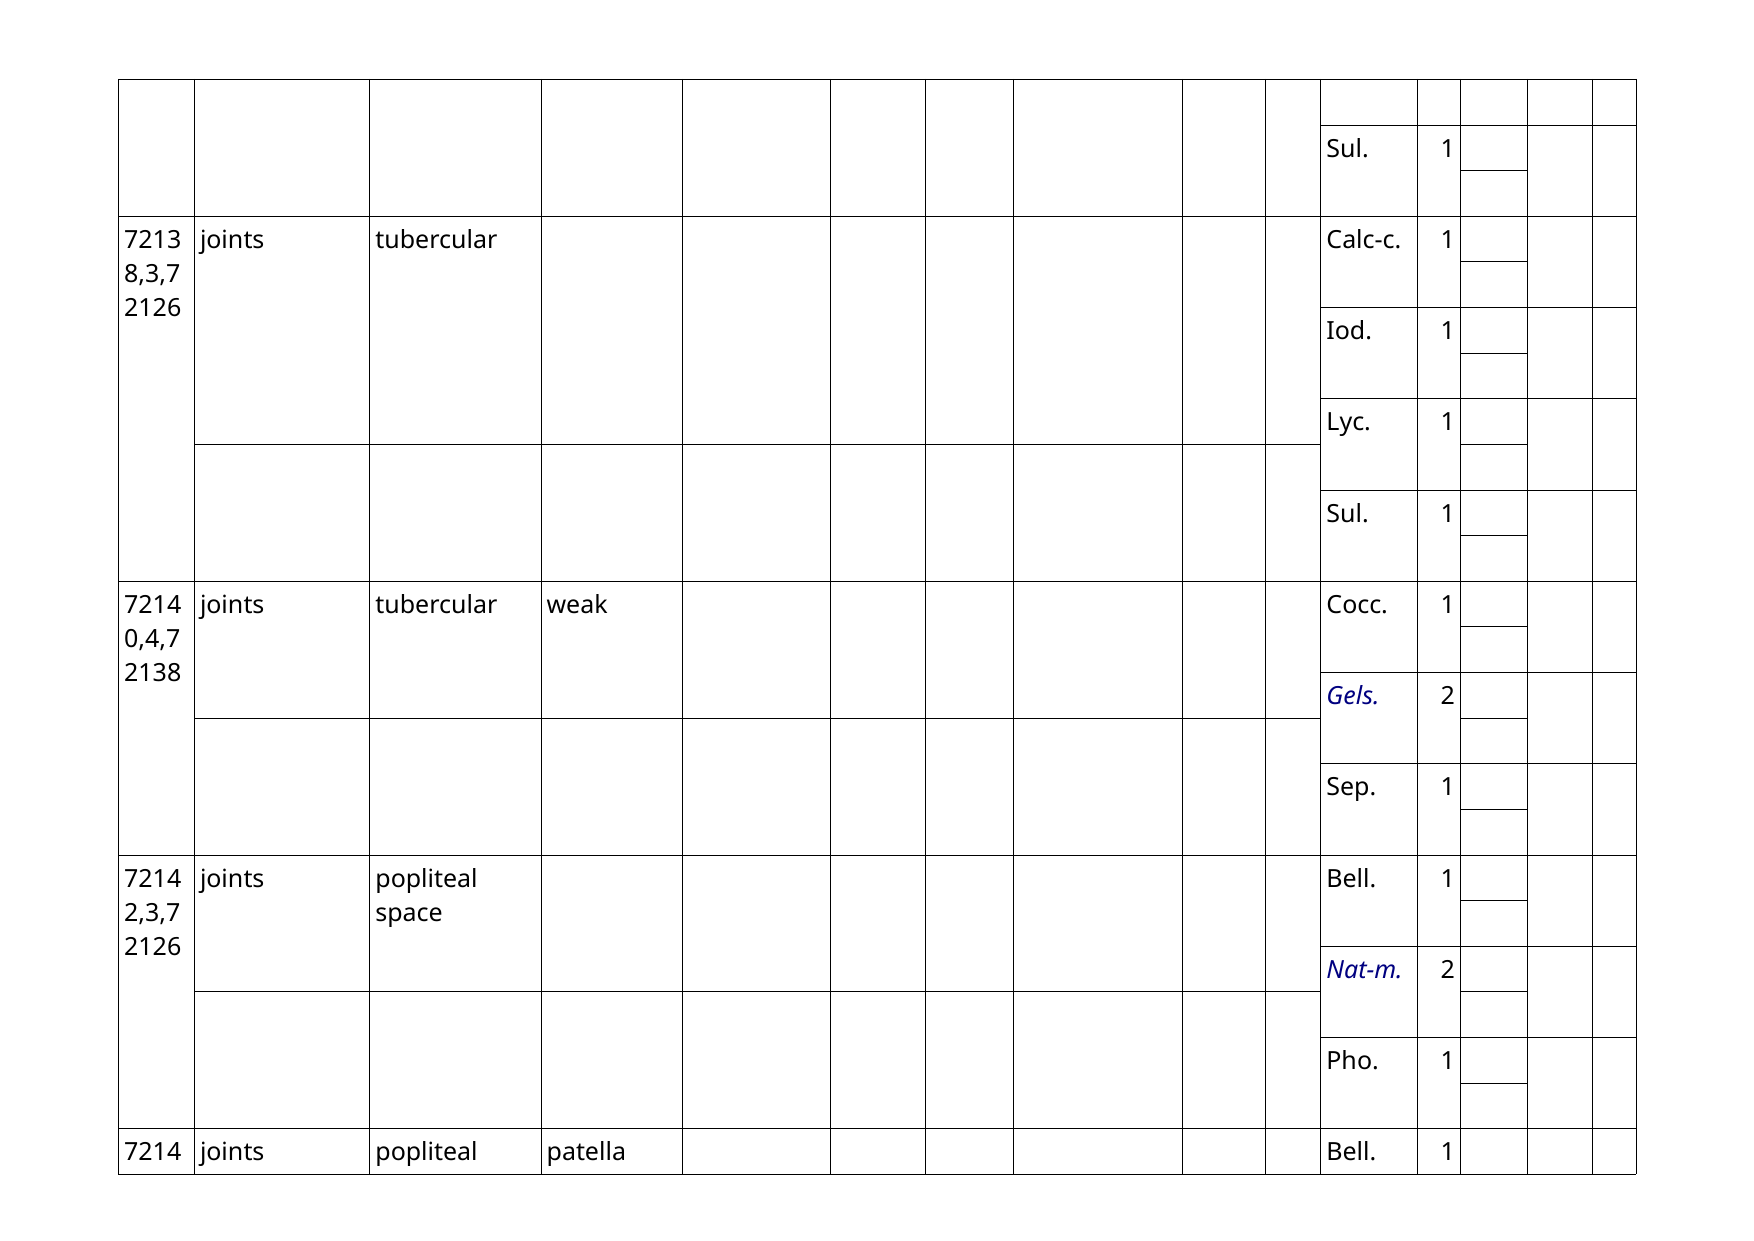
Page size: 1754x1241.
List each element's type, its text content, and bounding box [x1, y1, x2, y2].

table_cell [1266, 856, 1320, 991]
table_cell [683, 992, 830, 1128]
table_cell popliteal space [370, 856, 541, 991]
table_cell [195, 80, 369, 216]
table_cell [683, 719, 830, 854]
table_cell [1461, 399, 1527, 444]
table_cell [1461, 308, 1527, 353]
table_cell [926, 217, 1013, 444]
table_cell [1183, 992, 1265, 1128]
table_cell [1183, 80, 1265, 216]
table_cell [542, 217, 682, 444]
table_cell [1266, 992, 1320, 1128]
table_cell joints [195, 856, 369, 991]
table_cell [1461, 1129, 1527, 1174]
table_cell [1528, 1129, 1592, 1174]
table_cell [1461, 810, 1527, 854]
table_cell 7214 [119, 1129, 194, 1174]
table_cell [1014, 582, 1182, 718]
table_cell [1014, 992, 1182, 1128]
table_cell 1 [1418, 126, 1460, 216]
table_cell [1593, 582, 1636, 672]
table_cell Cocc. [1321, 582, 1417, 672]
table_cell [1461, 80, 1527, 124]
table_cell [831, 80, 925, 216]
table_cell [542, 80, 682, 216]
table_cell [683, 856, 830, 991]
table_cell [1461, 947, 1527, 991]
table_cell [831, 445, 925, 581]
table_cell [1266, 719, 1320, 854]
table_cell [926, 992, 1013, 1128]
table_cell [195, 445, 369, 581]
table_cell [926, 856, 1013, 991]
table_cell [1593, 1038, 1636, 1128]
table_cell Sul. [1321, 491, 1417, 581]
table_cell [1183, 719, 1265, 854]
table_cell [1266, 582, 1320, 718]
table_cell Lyc. [1321, 399, 1417, 489]
table_cell [1014, 719, 1182, 854]
table_cell [1528, 126, 1592, 216]
table_cell [1183, 1129, 1265, 1174]
table_cell [1528, 856, 1592, 946]
table_cell 72138,3,72126 [119, 217, 194, 581]
table_cell 1 [1418, 582, 1460, 672]
table_cell [831, 992, 925, 1128]
table_cell 1 [1418, 491, 1460, 581]
table_cell [1461, 764, 1527, 809]
table_cell [1461, 1038, 1527, 1083]
table_cell [926, 80, 1013, 216]
table_cell [831, 217, 925, 444]
table_cell joints [195, 1129, 369, 1174]
table_cell Gels. [1321, 673, 1417, 763]
table_cell [683, 80, 830, 216]
table_cell [119, 80, 194, 216]
table_cell [1593, 673, 1636, 763]
table_cell Sul. [1321, 126, 1417, 216]
table_cell [1014, 80, 1182, 216]
table_cell [1593, 764, 1636, 854]
table_cell [195, 719, 369, 854]
table_cell 1 [1418, 1129, 1460, 1174]
table_cell joints [195, 217, 369, 444]
table_cell [1528, 764, 1592, 854]
table_cell [370, 992, 541, 1128]
table_cell 1 [1418, 217, 1460, 307]
table_cell [683, 1129, 830, 1174]
table_cell [370, 445, 541, 581]
table_cell [1418, 80, 1460, 124]
table_cell 1 [1418, 856, 1460, 946]
table_cell popliteal [370, 1129, 541, 1174]
table_cell [1593, 1129, 1636, 1174]
table_cell [926, 582, 1013, 718]
table_cell [542, 445, 682, 581]
table_cell [1461, 719, 1527, 763]
table_cell [926, 719, 1013, 854]
table_cell [1461, 445, 1527, 489]
table_cell [1266, 445, 1320, 581]
table_cell [1266, 1129, 1320, 1174]
table_cell [683, 582, 830, 718]
table_cell [1593, 947, 1636, 1037]
table_cell [1461, 491, 1527, 535]
table_cell [1266, 217, 1320, 444]
table_cell [1461, 536, 1527, 581]
table_cell [370, 719, 541, 854]
table_cell [1593, 856, 1636, 946]
table_cell weak [542, 582, 682, 718]
table_cell [1528, 80, 1592, 124]
table_cell [1461, 627, 1527, 672]
table_cell [831, 856, 925, 991]
table_cell [1461, 126, 1527, 170]
table_cell [1014, 1129, 1182, 1174]
table_cell [542, 719, 682, 854]
table_cell [195, 992, 369, 1128]
table_cell [1014, 217, 1182, 444]
table_cell [1528, 399, 1592, 489]
table_cell [1461, 354, 1527, 398]
table_cell [683, 217, 830, 444]
table_cell [1014, 445, 1182, 581]
table_cell [1461, 856, 1527, 900]
table_cell [1593, 399, 1636, 489]
table_cell [1183, 445, 1265, 581]
table_cell [542, 992, 682, 1128]
table_cell [926, 1129, 1013, 1174]
table_cell joints [195, 582, 369, 718]
table_cell [926, 445, 1013, 581]
table_cell 2 [1418, 947, 1460, 1037]
table_cell 1 [1418, 308, 1460, 398]
table_cell [1461, 1084, 1527, 1128]
table_cell [1593, 126, 1636, 216]
table_cell Calc-c. [1321, 217, 1417, 307]
table_cell [1528, 947, 1592, 1037]
table_cell 72140,4,72138 [119, 582, 194, 854]
table_cell [1593, 217, 1636, 307]
table_cell patella [542, 1129, 682, 1174]
table_cell [1183, 582, 1265, 718]
table_cell Bell. [1321, 1129, 1417, 1174]
table_cell [1266, 80, 1320, 216]
table_cell 1 [1418, 764, 1460, 854]
table_cell [831, 582, 925, 718]
table_cell Nat-m. [1321, 947, 1417, 1037]
table_cell [1528, 673, 1592, 763]
table_cell [1593, 80, 1636, 124]
table_cell [1461, 901, 1527, 946]
table_cell [1528, 582, 1592, 672]
table_cell [1183, 217, 1265, 444]
table_cell Pho. [1321, 1038, 1417, 1128]
table_cell [683, 445, 830, 581]
table_cell 72142,3,72126 [119, 856, 194, 1128]
table_cell [1321, 80, 1417, 124]
table_cell tubercular [370, 582, 541, 718]
table_cell Bell. [1321, 856, 1417, 946]
table_cell [1461, 217, 1527, 261]
table_cell 1 [1418, 399, 1460, 489]
table_cell [831, 1129, 925, 1174]
table_cell [1461, 262, 1527, 307]
table_cell [370, 80, 541, 216]
table_cell [1528, 491, 1592, 581]
table_cell [1183, 856, 1265, 991]
table_cell [1461, 673, 1527, 718]
table_cell [1461, 992, 1527, 1037]
table_cell [1014, 856, 1182, 991]
table_cell 2 [1418, 673, 1460, 763]
table_cell [831, 719, 925, 854]
table_cell Iod. [1321, 308, 1417, 398]
table_cell tubercular [370, 217, 541, 444]
table_cell [1461, 582, 1527, 626]
table_cell 1 [1418, 1038, 1460, 1128]
table_cell [542, 856, 682, 991]
table_cell [1528, 1038, 1592, 1128]
table_cell [1528, 217, 1592, 307]
table_cell [1528, 308, 1592, 398]
table_cell [1593, 308, 1636, 398]
table_cell [1461, 171, 1527, 216]
table_cell [1593, 491, 1636, 581]
table_cell Sep. [1321, 764, 1417, 854]
